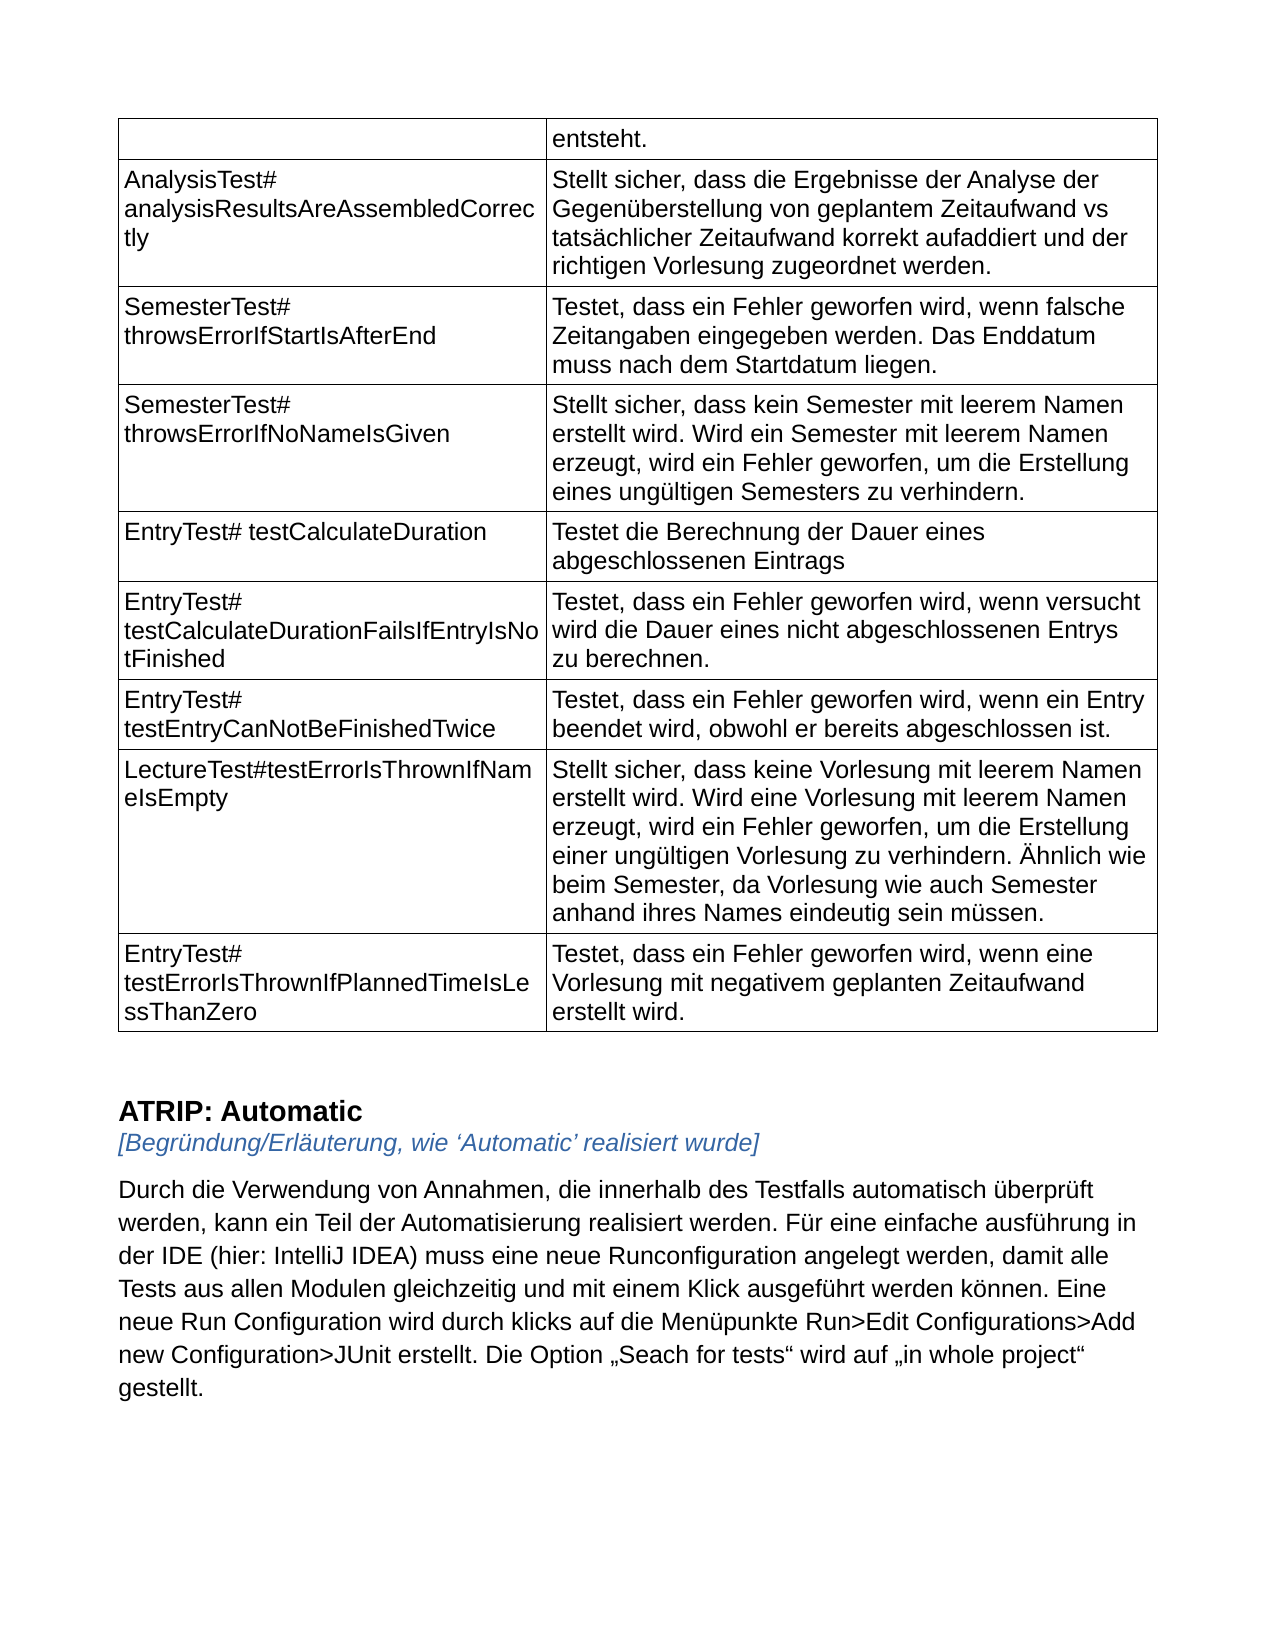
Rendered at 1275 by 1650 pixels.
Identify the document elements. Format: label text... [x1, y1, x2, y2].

table_cell LectureTest#testErrorIsThrownIfNameIsEmpty [119, 750, 546, 933]
table_cell SemesterTest# throwsErrorIfNoNameIsGiven [119, 385, 546, 511]
table_cell EntryTest# testCalculateDurationFailsIfEntryIsNotFinished [119, 582, 546, 679]
table_cell SemesterTest# throwsErrorIfStartIsAfterEnd [119, 287, 546, 384]
table_cell AnalysisTest# analysisResultsAreAssembledCorrectly [119, 160, 546, 286]
table_cell Testet, dass ein Fehler geworfen wird, wenn versucht wird die Dauer eines nicht abgeschlossenen Entrys zu berechnen. [547, 582, 1157, 679]
text [Begründung/Erläuterung, wie ‘Automatic’ realisiert wurde] [118, 1127, 1157, 1156]
table_cell Testet die Berechnung der Dauer eines abgeschlossenen Eintrags [547, 512, 1157, 581]
table_cell Testet, dass ein Fehler geworfen wird, wenn eine Vorlesung mit negativem geplanten Zeitaufwand erstellt wird. [547, 934, 1157, 1031]
table_cell Stellt sicher, dass kein Semester mit leerem Namen erstellt wird. Wird ein Semester mit leerem Namen erzeugt, wird ein Fehler geworfen, um die Erstellung eines ungültigen Semesters zu verhindern. [547, 385, 1157, 511]
subtitle ATRIP: Automatic [118, 1094, 1157, 1127]
table_cell [119, 119, 546, 159]
table_cell Stellt sicher, dass keine Vorlesung mit leerem Namen erstellt wird. Wird eine Vorlesung mit leerem Namen erzeugt, wird ein Fehler geworfen, um die Erstellung einer ungültigen Vorlesung zu verhindern. Ähnlich wie beim Semester, da Vorlesung wie auch Semester anhand ihres Names eindeutig sein müssen. [547, 750, 1157, 933]
table_cell Stellt sicher, dass die Ergebnisse der Analyse der Gegenüberstellung von geplantem Zeitaufwand vs tatsächlicher Zeitaufwand korrekt aufaddiert und der richtigen Vorlesung zugeordnet werden. [547, 160, 1157, 286]
table_cell entsteht. [547, 119, 1157, 159]
table_cell Testet, dass ein Fehler geworfen wird, wenn falsche Zeitangaben eingegeben werden. Das Enddatum muss nach dem Startdatum liegen. [547, 287, 1157, 384]
table_cell EntryTest# testEntryCanNotBeFinishedTwice [119, 680, 546, 748]
table_cell EntryTest# testCalculateDuration [119, 512, 546, 581]
text Durch die Verwendung von Annahmen, die innerhalb des Testfalls automatisch überprüft werden, kann ein Teil der Automatisierung realisiert werden. Für eine einfache ausführung in der IDE (hier: IntelliJ IDEA) muss eine neue Runconfiguration angelegt werden, damit alle Tests aus allen Modulen gleichzeitig und mit einem Klick ausgeführt werden können. Eine neue Run Configuration wird durch klicks auf die Menüpunkte Run>Edit Configurations>Add new Configuration>JUnit erstellt. Die Option „Seach for tests“ wird auf „in whole project“ gestellt. [118, 1175, 1157, 1402]
table_cell EntryTest# testErrorIsThrownIfPlannedTimeIsLessThanZero [119, 934, 546, 1031]
table_cell Testet, dass ein Fehler geworfen wird, wenn ein Entry beendet wird, obwohl er bereits abgeschlossen ist. [547, 680, 1157, 748]
